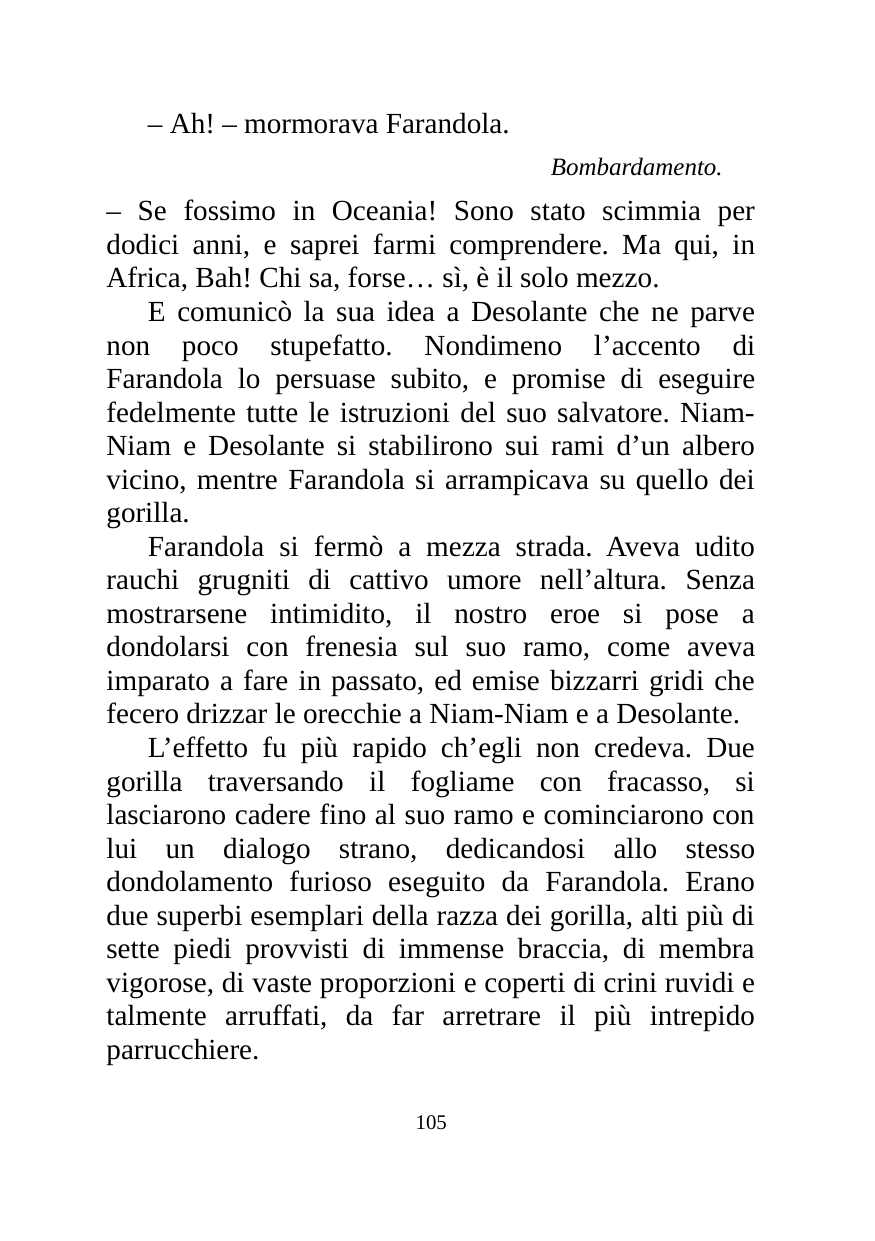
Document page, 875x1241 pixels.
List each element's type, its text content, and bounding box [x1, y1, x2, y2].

text – Ah! – mormorava Farandola. [106, 106, 756, 140]
text Farandola si fermò a mezza strada. Aveva udito rauchi grugniti di cattivo umore nell’altura. Senza mostrarsene intimidito, il nostro eroe si pose a dondolarsi con frenesia sul suo ramo, come aveva imparato a fare in passato, ed emise bizzarri gridi che fecero drizzar le orecchie a Niam-Niam e a Desolante. [106, 529, 756, 730]
text L’effetto fu più rapido ch’egli non credeva. Due gorilla traversando il fogliame con fracasso, si lasciarono cadere fino al suo ramo e cominciarono con lui un dialogo strano, dedicandosi allo stesso dondolamento furioso eseguito da Farandola. Erano due superbi esemplari della razza dei gorilla, alti più di sette piedi provvisti di immense braccia, di membra vigorose, di vaste proporzioni e coperti di crini ruvidi e talmente arruffati, da far arretrare il più intrepido parrucchiere. [106, 730, 756, 1066]
text Bombardamento. [520, 152, 756, 181]
text – Se fossimo in Oceania! Sono stato scimmia per dodici anni, e saprei farmi comprendere. Ma qui, in Africa, Bah! Chi sa, forse… sì, è il solo mezzo. [106, 193, 756, 294]
text E comunicò la sua idea a Desolante che ne parve non poco stupefatto. Nondimeno l’accento di Farandola lo persuase subito, e promise di eseguire fedelmente tutte le istruzioni del suo salvatore. Niam-Niam e Desolante si stabilirono sui rami d’un albero vicino, mentre Farandola si arrampicava su quello dei gorilla. [106, 294, 756, 529]
